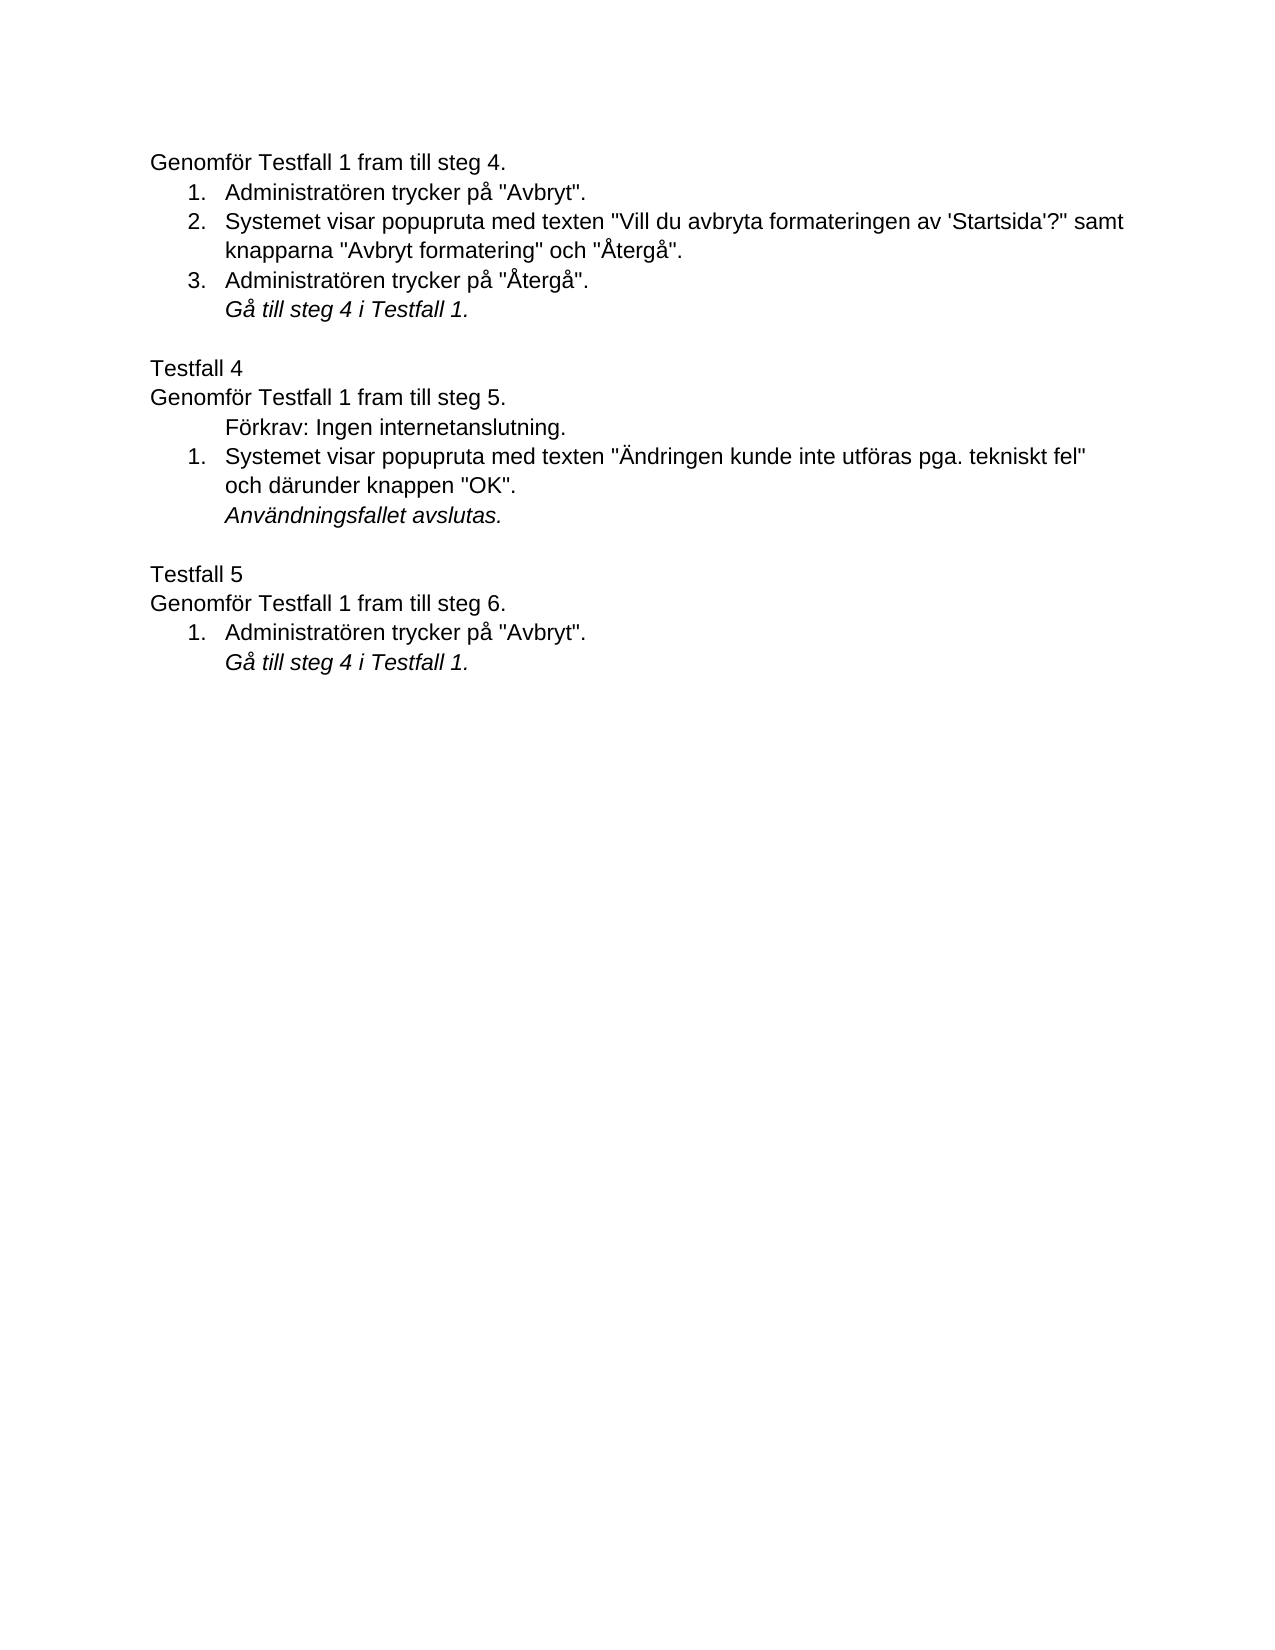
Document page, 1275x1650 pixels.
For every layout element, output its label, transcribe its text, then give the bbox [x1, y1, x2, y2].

text Användningsfallet avslutas. [225, 502, 1125, 528]
text Testfall 5 Genomför Testfall 1 fram till steg 6. [150, 561, 1125, 616]
text Genomför Testfall 1 fram till steg 4. [150, 150, 1125, 176]
list Systemet visar popupruta med texten "Ändringen kunde inte utföras pga. tekniskt fel" och därunder knappen "OK". [187, 444, 1125, 499]
text Testfall 4 Genomför Testfall 1 fram till steg 5. Förkrav: Ingen internetanslutning. [150, 356, 1125, 440]
subtitle Gå till steg 4 i Testfall 1. [187, 649, 1125, 675]
list Administratören trycker på "Avbryt". [187, 620, 1125, 646]
list Administratören trycker på "Avbryt". [187, 179, 1125, 205]
list Administratören trycker på "Återgå". [187, 267, 1125, 293]
list Systemet visar popupruta med texten "Vill du avbryta formateringen av 'Startsida'?" samt knapparna "Avbryt formatering" och "Återgå". [187, 209, 1125, 264]
list Gå till steg 4 i Testfall 1. [187, 297, 1125, 322]
